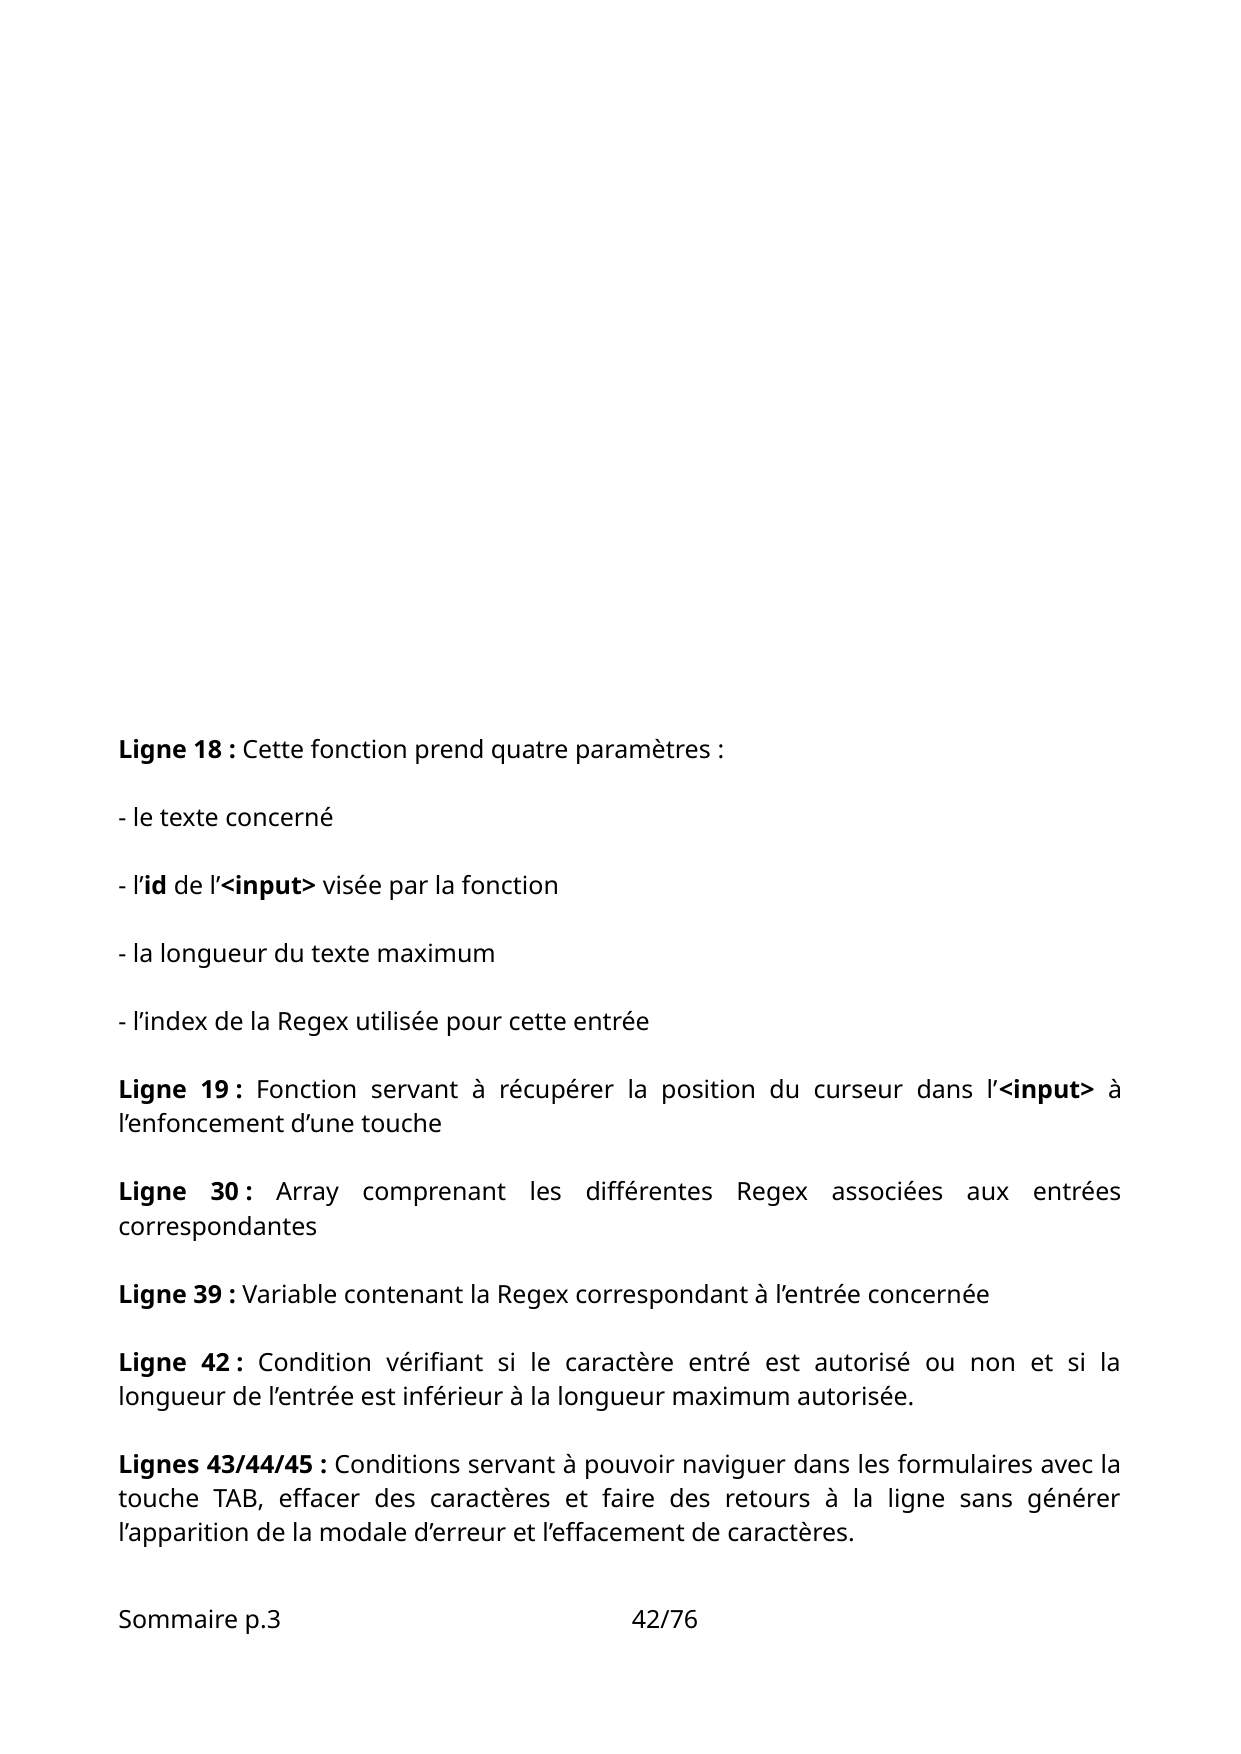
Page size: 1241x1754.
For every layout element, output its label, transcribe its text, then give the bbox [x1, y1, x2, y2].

text - la longueur du texte maximum [118, 936, 1122, 970]
text Ligne 39 : Variable contenant la Regex correspondant à l’entrée concernée [118, 1276, 1122, 1310]
text - l’id de l’<input> visée par la fonction [118, 867, 1122, 902]
text Ligne 30 : Array comprenant les différentes Regex associées aux entrées correspondantes [118, 1174, 1122, 1242]
text Ligne 42 : Condition vérifiant si le caractère entré est autorisé ou non et si la longueur de l’entrée est inférieur à la longueur maximum autorisée. [118, 1344, 1122, 1412]
text - l’index de la Regex utilisée pour cette entrée [118, 1004, 1122, 1038]
text Lignes 43/44/45 : Conditions servant à pouvoir naviguer dans les formulaires avec la touche TAB, effacer des caractères et faire des retours à la ligne sans générer l’apparition de la modale d’erreur et l’effacement de caractères. [118, 1447, 1122, 1549]
text - le texte concerné [118, 799, 1122, 833]
text Ligne 18 : Cette fonction prend quatre paramètres : [118, 731, 1122, 765]
text Ligne 19 : Fonction servant à récupérer la position du curseur dans l’<input> à l’enfoncement d’une touche [118, 1072, 1122, 1140]
